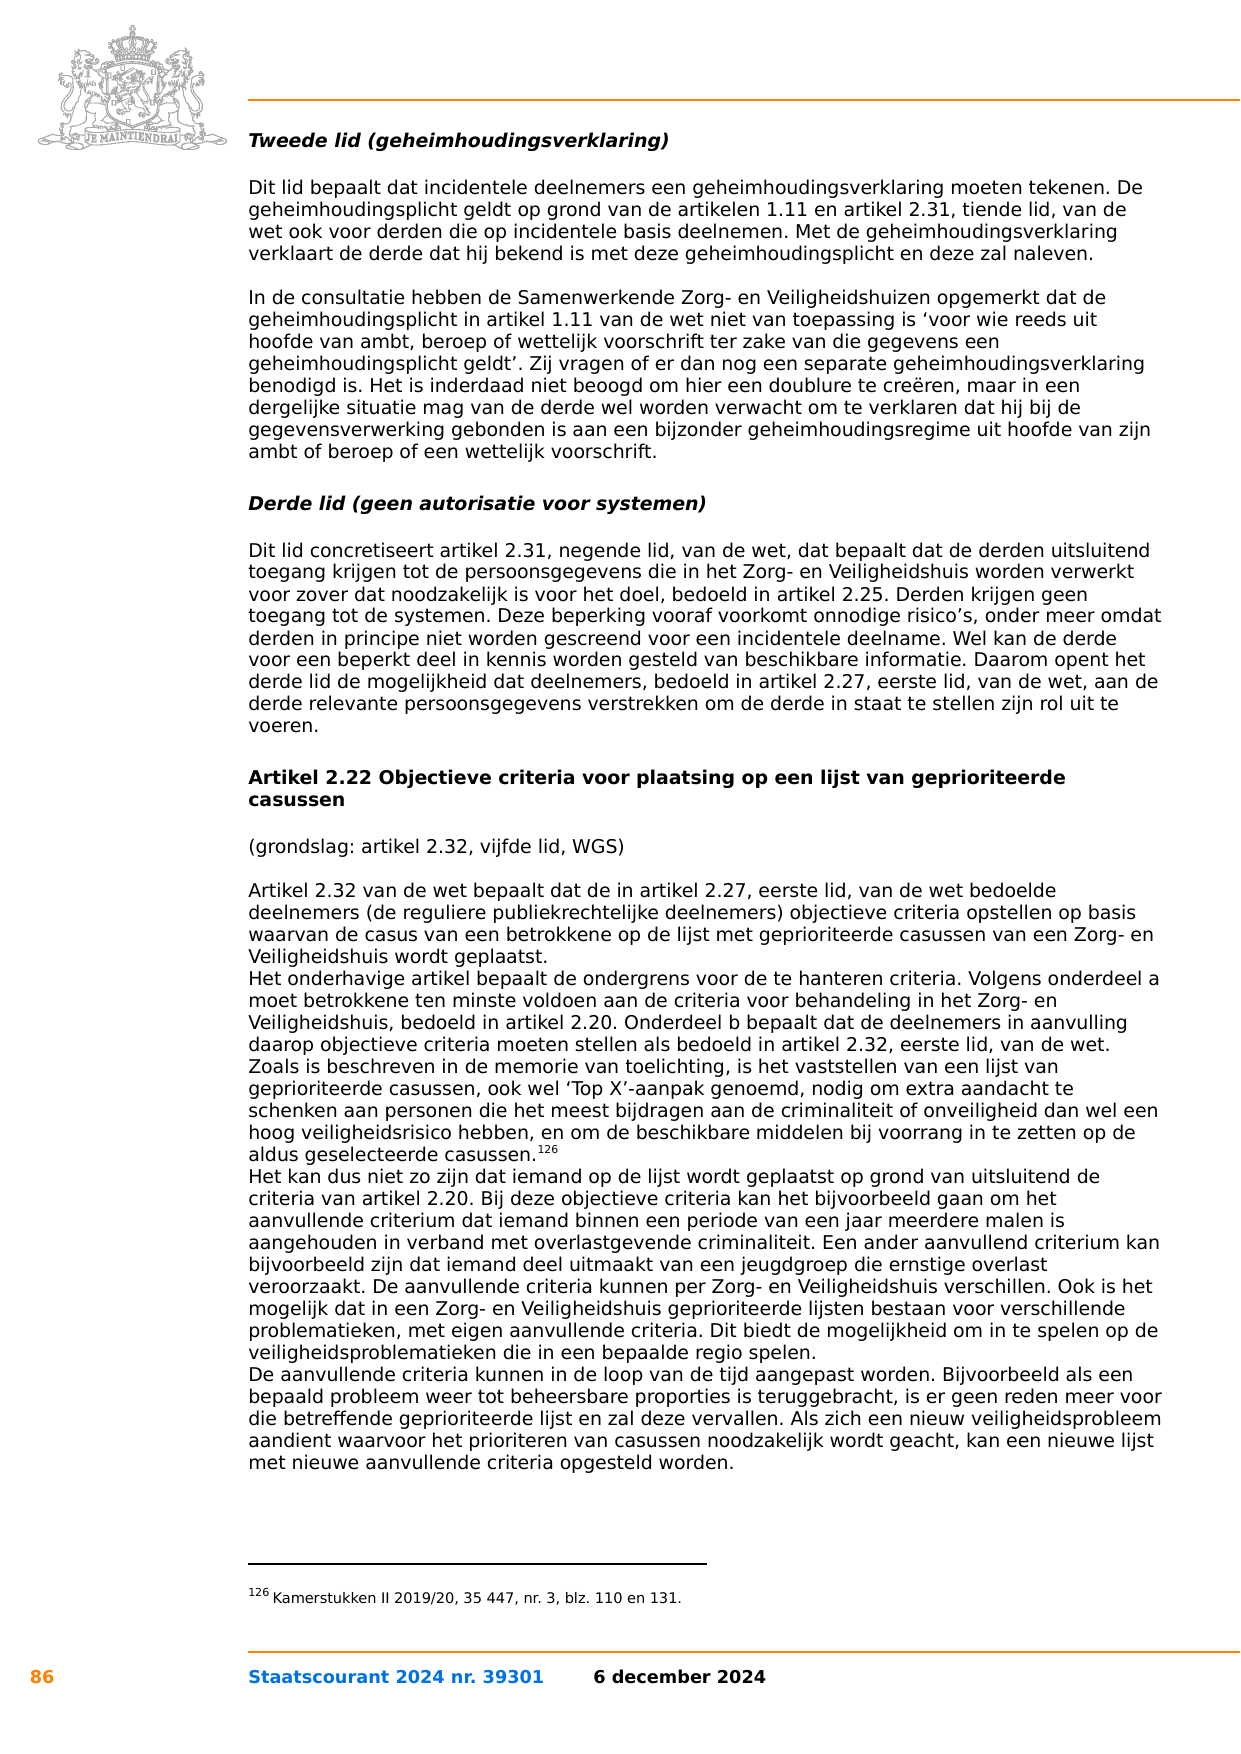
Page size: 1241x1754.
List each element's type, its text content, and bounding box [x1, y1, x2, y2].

text Artikel 2.32 van de wet bepaalt dat de in artikel 2.27, eerste lid, van de wet bedoelde deelnemers (de reguliere publiekrechtelijke deelnemers) objectieve criteria opstellen op basis waarvan de casus van een betrokkene op de lijst met geprioriteerde casussen van een Zorg- en Veiligheidshuis wordt geplaatst. [248, 880, 1163, 968]
text Het onderhavige artikel bepaalt de ondergrens voor de te hanteren criteria. Volgens onderdeel a moet betrokkene ten minste voldoen aan de criteria voor behandeling in het Zorg- en Veiligheidshuis, bedoeld in artikel 2.20. Onderdeel b bepaalt dat de deelnemers in aanvulling daarop objectieve criteria moeten stellen als bedoeld in artikel 2.32, eerste lid, van de wet. Zoals is beschreven in de memorie van toelichting, is het vaststellen van een lijst van geprioriteerde casussen, ook wel ‘Top X’-aanpak genoemd, nodig om extra aandacht te schenken aan personen die het meest bijdragen aan de criminaliteit of onveiligheid dan wel een hoog veiligheidsrisico hebben, en om de beschikbare middelen bij voorrang in te zetten op de aldus geselecteerde casussen. [248, 968, 1163, 1166]
subtitle Artikel 2.22 Objectieve criteria voor plaatsing op een lijst van geprioriteerde casussen [248, 767, 1163, 811]
text Dit lid bepaalt dat incidentele deelnemers een geheimhoudingsverklaring moeten tekenen. De geheimhoudingsplicht geldt op grond van de artikelen 1.11 en artikel 2.31, tiende lid, van de wet ook voor derden die op incidentele basis deelnemen. Met de geheimhoudingsverklaring verklaart de derde dat hij bekend is met deze geheimhoudingsplicht en deze zal naleven. [248, 177, 1163, 265]
text Dit lid concretiseert artikel 2.31, negende lid, van de wet, dat bepaalt dat de derden uitsluitend toegang krijgen tot de persoonsgegevens die in het Zorg- en Veiligheidshuis worden verwerkt voor zover dat noodzakelijk is voor het doel, bedoeld in artikel 2.25. Derden krijgen geen toegang tot de systemen. Deze beperking vooraf voorkomt onnodige risico’s, onder meer omdat derden in principe niet worden gescreend voor een incidentele deelname. Wel kan de derde voor een beperkt deel in kennis worden gesteld van beschikbare informatie. Daarom opent het derde lid de mogelijkheid dat deelnemers, bedoeld in artikel 2.27, eerste lid, van de wet, aan de derde relevante persoonsgegevens verstrekken om de derde in staat te stellen zijn rol uit te voeren. [248, 539, 1163, 737]
text Het kan dus niet zo zijn dat iemand op de lijst wordt geplaatst op grond van uitsluitend de criteria van artikel 2.20. Bij deze objectieve criteria kan het bijvoorbeeld gaan om het aanvullende criterium dat iemand binnen een periode van een jaar meerdere malen is aangehouden in verband met overlastgevende criminaliteit. Een ander aanvullend criterium kan bijvoorbeeld zijn dat iemand deel uitmaakt van een jeugdgroep die ernstige overlast veroorzaakt. De aanvullende criteria kunnen per Zorg- en Veiligheidshuis verschillen. Ook is het mogelijk dat in een Zorg- en Veiligheidshuis geprioriteerde lijsten bestaan voor verschillende problematieken, met eigen aanvullende criteria. Dit biedt de mogelijkheid om in te spelen op de veiligheidsproblematieken die in een bepaalde regio spelen. [248, 1166, 1163, 1364]
subtitle (grondslag: artikel 2.32, vijfde lid, WGS) [248, 836, 1163, 858]
text In de consultatie hebben de Samenwerkende Zorg- en Veiligheidshuizen opgemerkt dat de geheimhoudingsplicht in artikel 1.11 van de wet niet van toepassing is ‘voor wie reeds uit hoofde van ambt, beroep of wettelijk voorschrift ter zake van die gegevens een geheimhoudingsplicht geldt’. Zij vragen of er dan nog een separate geheimhoudingsverklaring benodigd is. Het is inderdaad niet beoogd om hier een doublure te creëren, maar in een dergelijke situatie mag van de derde wel worden verwacht om te verklaren dat hij bij de gegevensverwerking gebonden is aan een bijzonder geheimhoudingsregime uit hoofde van zijn ambt of beroep of een wettelijk voorschrift. [248, 287, 1163, 462]
subtitle Derde lid (geen autorisatie voor systemen) [248, 492, 1163, 514]
text De aanvullende criteria kunnen in de loop van de tijd aangepast worden. Bijvoorbeeld als een bepaald probleem weer tot beheersbare proporties is teruggebracht, is er geen reden meer voor die betreffende geprioriteerde lijst en zal deze vervallen. Als zich een nieuw veiligheidsprobleem aandient waarvoor het prioriteren van casussen noodzakelijk wordt geacht, kan een nieuwe lijst met nieuwe aanvullende criteria opgesteld worden. [248, 1364, 1163, 1473]
subtitle Tweede lid (geheimhoudingsverklaring) [248, 130, 1163, 152]
text Kamerstukken II 2019/20, 35 447, nr. 3, blz. 110 en 131. [248, 1586, 1163, 1608]
picture [38, 25, 227, 150]
